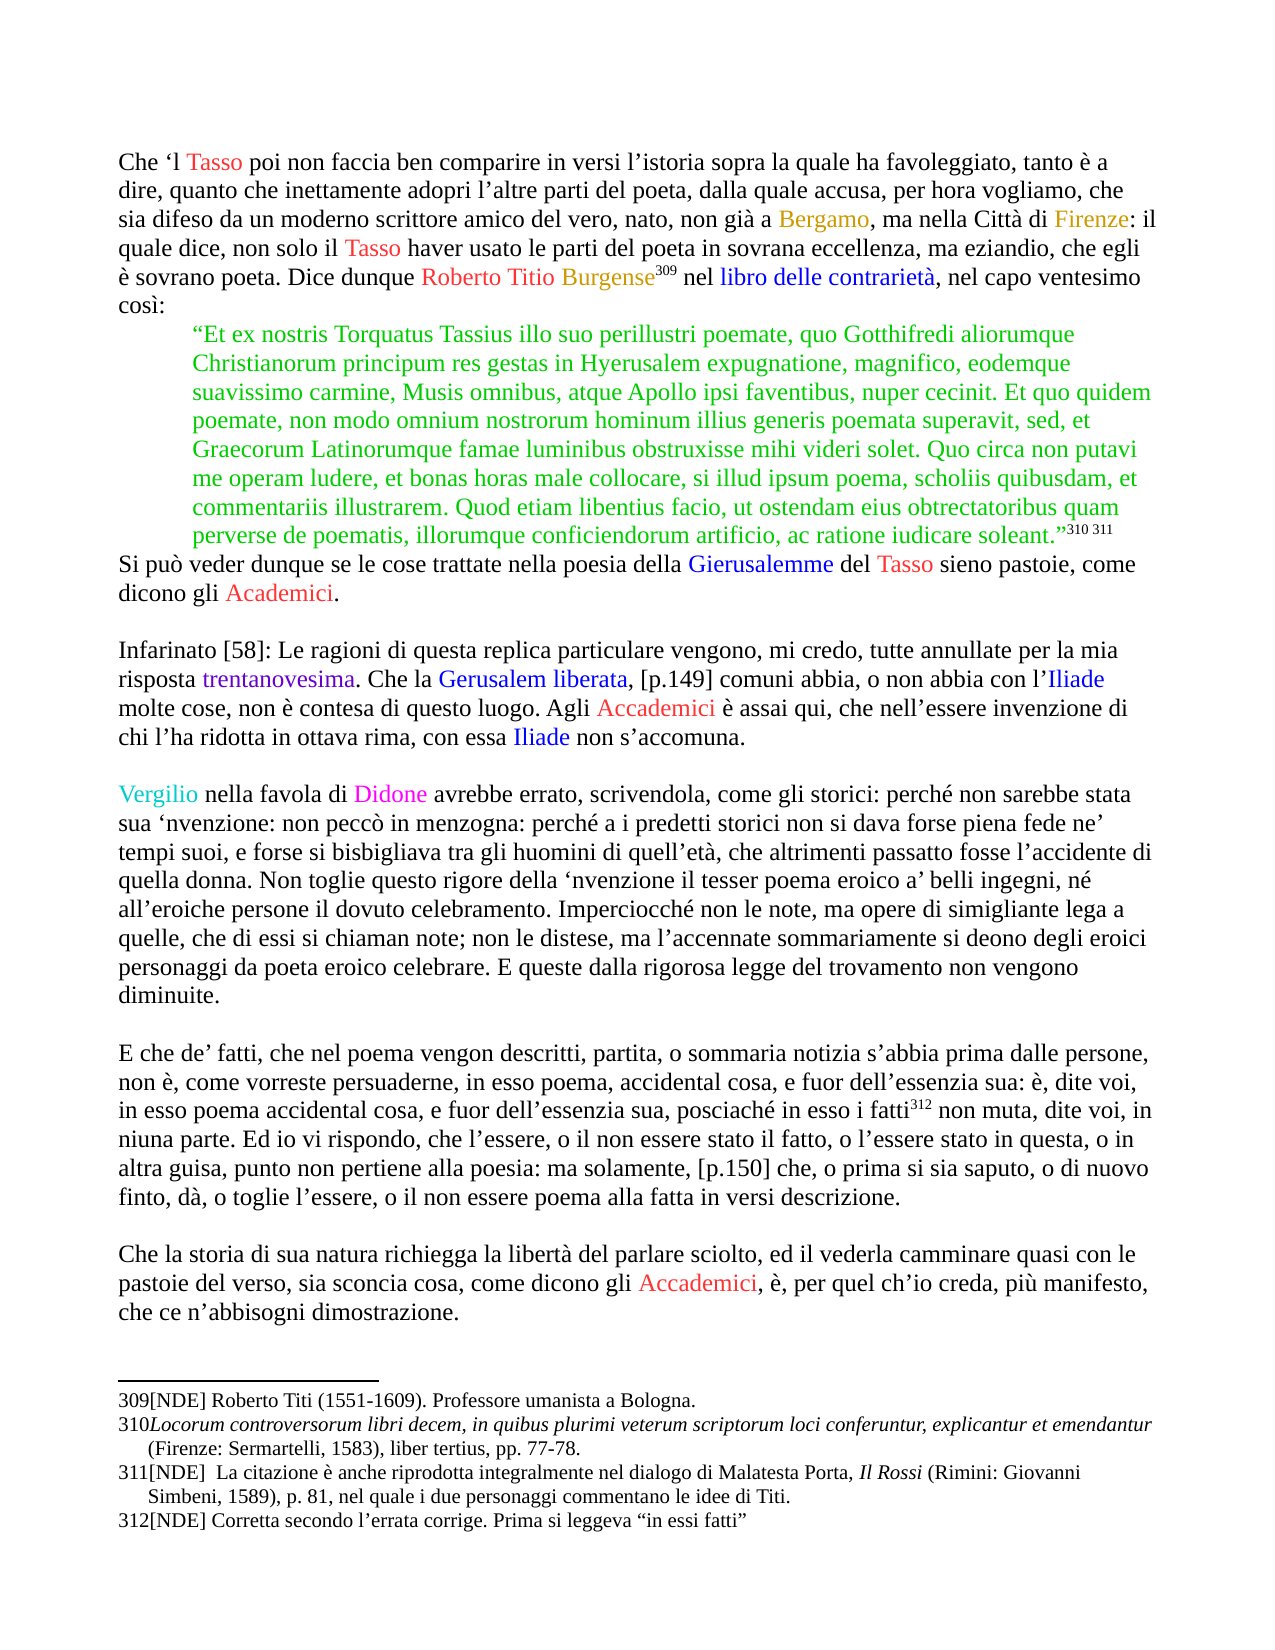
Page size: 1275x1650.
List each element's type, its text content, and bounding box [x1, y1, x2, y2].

text Infarinato [58]: Le ragioni di questa replica particulare vengono, mi credo, tutte annullate per la mia risposta trentanovesima. Che la Gerusalem liberata, [p.149] comuni abbia, o non abbia con l’Iliade molte cose, non è contesa di questo luogo. Agli Accademici è assai qui, che nell’essere invenzione di chi l’ha ridotta in ottava rima, con essa Iliade non s’accomuna. [118, 636, 1157, 751]
text “Et ex nostris Torquatus Tassius illo suo perillustri poemate, quo Gotthifredi aliorumque Christianorum principum res gestas in Hyerusalem expugnatione, magnifico, eodemque suavissimo carmine, Musis omnibus, atque Apollo ipsi faventibus, nuper cecinit. Et quo quidem poemate, non modo omnium nostrorum hominum illius generis poemata superavit, sed, et Graecorum Latinorumque famae luminibus obstruxisse mihi videri solet. Quo circa non putavi me operam ludere, et bonas horas male collocare, si illud ipsum poema, scholiis quibusdam, et commentariis illustrarem. Quod etiam libentius facio, ut ostendam eius obtrectatoribus quam perverse de poematis, illorumque conficiendorum artificio, ac ratione iudicare soleant.” [192, 319, 1157, 549]
text Si può veder dunque se le cose trattate nella poesia della Gierusalemme del Tasso sieno pastoie, come dicono gli Academici. [118, 549, 1157, 607]
text Che ‘l Tasso poi non faccia ben comparire in versi l’istoria sopra la quale ha favoleggiato, tanto è a dire, quanto che inettamente adopri l’altre parti del poeta, dalla quale accusa, per hora vogliamo, che sia difeso da un moderno scrittore amico del vero, nato, non già a Bergamo, ma nella Città di Firenze: il quale dice, non solo il Tasso haver usato le parti del poeta in sovrana eccellenza, ma eziandio, che egli è sovrano poeta. Dice dunque Roberto Titio Burgense nel libro delle contrarietà, nel capo ventesimo così: [118, 147, 1157, 319]
text Locorum controversorum libri decem, in quibus plurimi veterum scriptorum loci conferuntur, explicantur et emendantur (Firenze: Sermartelli, 1583), liber tertius, pp. 77-78. [118, 1412, 1157, 1460]
text E che de’ fatti, che nel poema vengon descritti, partita, o sommaria notizia s’abbia prima dalle persone, non è, come vorreste persuaderne, in esso poema, accidental cosa, e fuor dell’essenzia sua: è, dite voi, in esso poema accidental cosa, e fuor dell’essenzia sua, posciaché in esso i fatti non muta, dite voi, in niuna parte. Ed io vi rispondo, che l’essere, o il non essere stato il fatto, o l’essere stato in questa, o in altra guisa, punto non pertiene alla poesia: ma solamente, [p.150] che, o prima si sia saputo, o di nuovo finto, dà, o toglie l’essere, o il non essere poema alla fatta in versi descrizione. [118, 1038, 1157, 1211]
text [NDE] La citazione è anche riprodotta integralmente nel dialogo di Malatesta Porta, Il Rossi (Rimini: Giovanni Simbeni, 1589), p. 81, nel quale i due personaggi commentano le idee di Titi. [118, 1460, 1157, 1508]
text Che la storia di sua natura richiegga la libertà del parlare sciolto, ed il vederla camminare quasi con le pastoie del verso, sia sconcia cosa, come dicono gli Accademici, è, per quel ch’io creda, più manifesto, che ce n’abbisogni dimostrazione. [118, 1239, 1157, 1326]
text Vergilio nella favola di Didone avrebbe errato, scrivendola, come gli storici: perché non sarebbe stata sua ‘nvenzione: non peccò in menzogna: perché a i predetti storici non si dava forse piena fede ne’ tempi suoi, e forse si bisbigliava tra gli huomini di quell’età, che altrimenti passatto fosse l’accidente di quella donna. Non toglie questo rigore della ‘nvenzione il tesser poema eroico a’ belli ingegni, né all’eroiche persone il dovuto celebramento. Imperciocché non le note, ma opere di simigliante lega a quelle, che di essi si chiaman note; non le distese, ma l’accennate sommariamente si deono degli eroici personaggi da poeta eroico celebrare. E queste dalla rigorosa legge del trovamento non vengono diminuite. [118, 779, 1157, 1009]
text [NDE] Corretta secondo l’errata corrige. Prima si leggeva “in essi fatti” [118, 1508, 1157, 1532]
text [NDE] Roberto Titi (1551-1609). Professore umanista a Bologna. [118, 1387, 1157, 1412]
